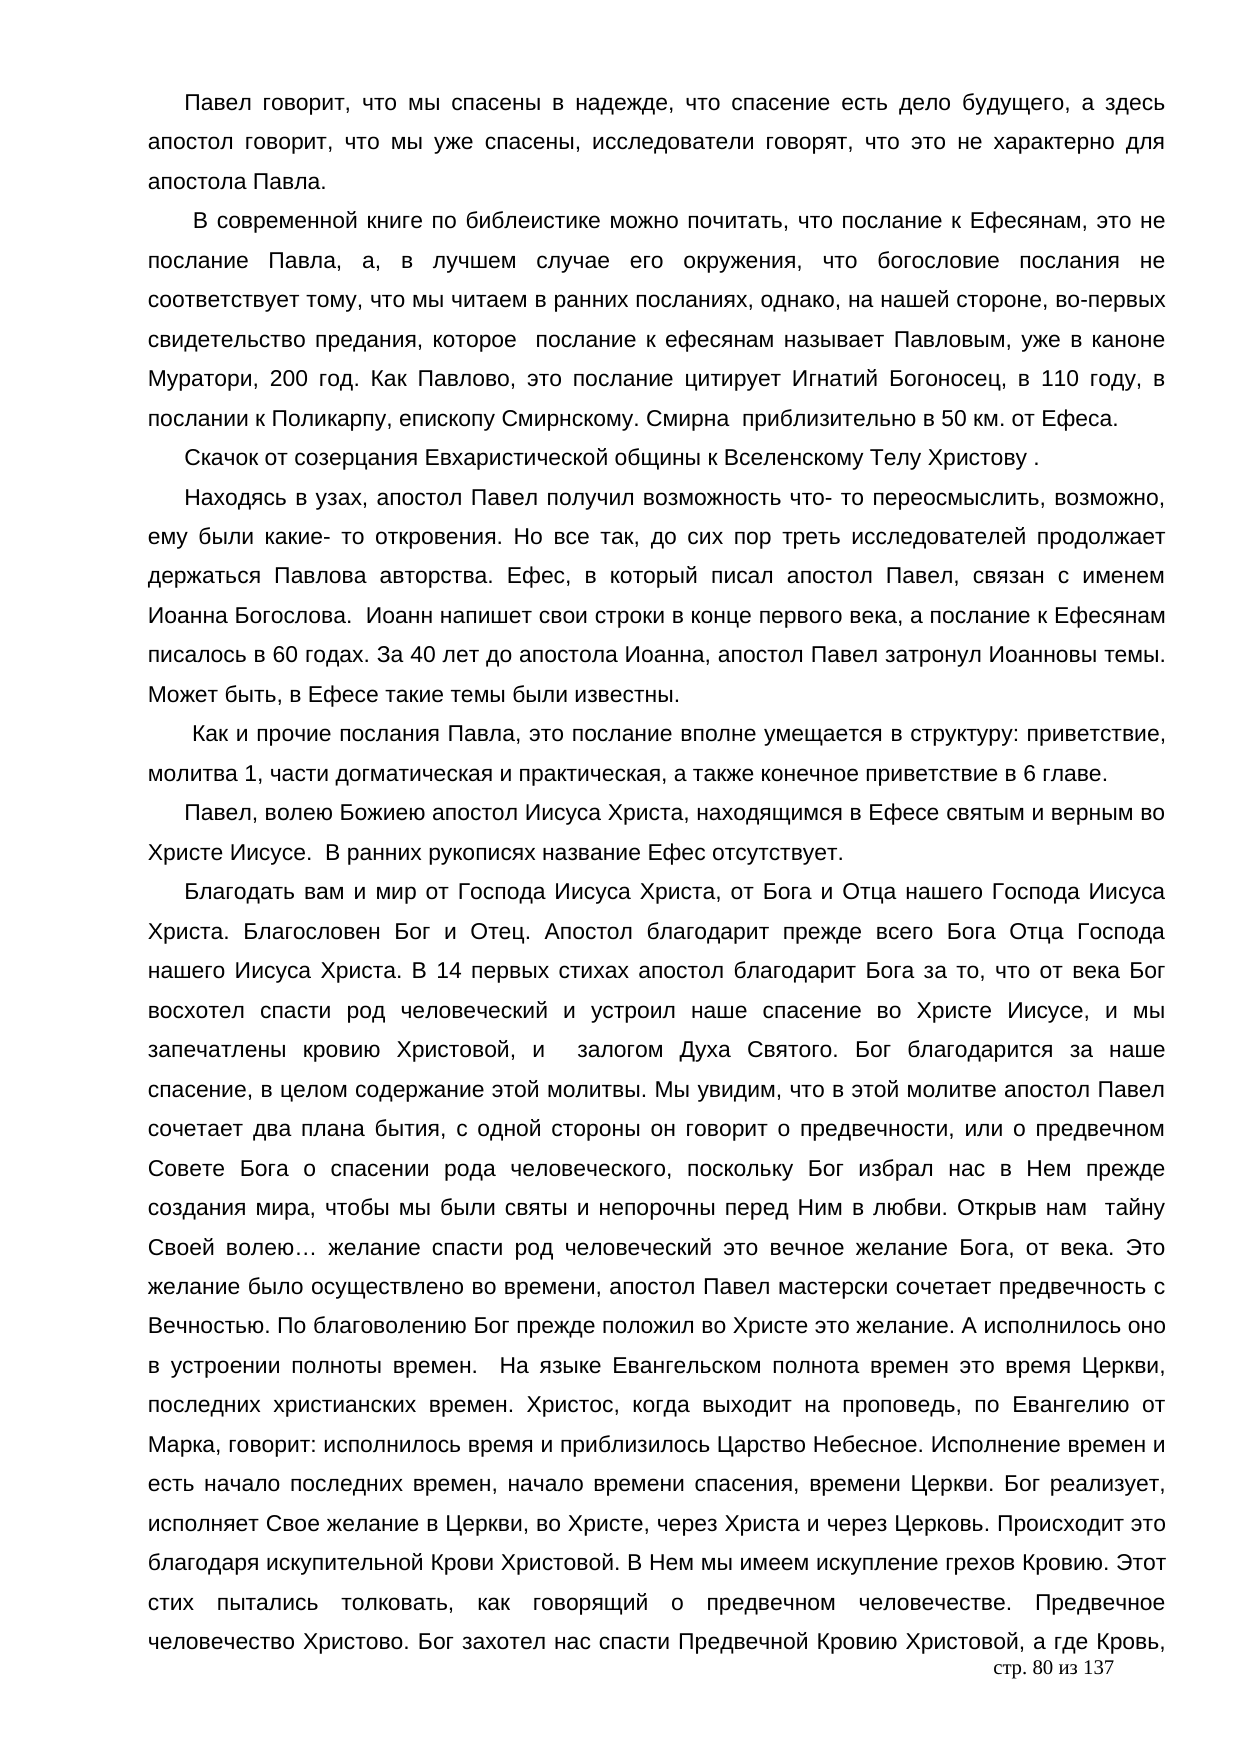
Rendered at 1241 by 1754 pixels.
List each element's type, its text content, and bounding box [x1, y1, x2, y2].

text Павел, волею Божиею апостол Иисуса Христа, находящимся в Ефесе святым и верным во Христе Иисусе. В ранних рукописях название Ефес отсутствует. [148, 799, 1166, 865]
text В современной книге по библеистике можно почитать, что послание к Ефесянам, это не послание Павла, а, в лучшем случае его окружения, что богословие послания не соответствует тому, что мы читаем в ранних посланиях, однако, на нашей стороне, во-первых свидетельство предания, которое послание к ефесянам называет Павловым, уже в каноне Муратори, 200 год. Как Павлово, это послание цитирует Игнатий Богоносец, в 110 году, в послании к Поликарпу, епископу Смирнскому. Смирна приблизительно в 50 км. от Ефеса. [148, 207, 1166, 431]
text Павел говорит, что мы спасены в надежде, что спасение есть дело будущего, а здесь апостол говорит, что мы уже спасены, исследователи говорят, что это не характерно для апостола Павла. [148, 89, 1166, 194]
text Как и прочие послания Павла, это послание вполне умещается в структуру: приветствие, молитва 1, части догматическая и практическая, а также конечное приветствие в 6 главе. [148, 720, 1166, 786]
text Находясь в узах, апостол Павел получил возможность что- то переосмыслить, возможно, ему были какие- то откровения. Но все так, до сих пор треть исследователей продолжает держаться Павлова авторства. Ефес, в который писал апостол Павел, связан с именем Иоанна Богослова. Иоанн напишет свои строки в конце первого века, а послание к Ефесянам писалось в 60 годах. За 40 лет до апостола Иоанна, апостол Павел затронул Иоанновы темы. Может быть, в Ефесе такие темы были известны. [148, 483, 1166, 707]
text Скачок от созерцания Евхаристической общины к Вселенскому Телу Христову . [148, 444, 1166, 470]
text Благодать вам и мир от Господа Иисуса Христа, от Бога и Отца нашего Господа Иисуса Христа. Благословен Бог и Отец. Апостол благодарит прежде всего Бога Отца Господа нашего Иисуса Христа. В 14 первых стихах апостол благодарит Бога за то, что от века Бог восхотел спасти род человеческий и устроил наше спасение во Христе Иисусе, и мы запечатлены кровию Христовой, и залогом Духа Святого. Бог благодарится за наше спасение, в целом содержание этой молитвы. Мы увидим, что в этой молитве апостол Павел сочетает два плана бытия, с одной стороны он говорит о предвечности, или о предвечном Совете Бога о спасении рода человеческого, поскольку Бог избрал нас в Нем прежде создания мира, чтобы мы были святы и непорочны перед Ним в любви. Открыв нам тайну Своей волею… желание спасти род человеческий это вечное желание Бога, от века. Это желание было осуществлено во времени, апостол Павел мастерски сочетает предвечность с Вечностью. По благоволению Бог прежде положил во Христе это желание. А исполнилось оно в устроении полноты времен. На языке Евангельском полнота времен это время Церкви, последних христианских времен. Христос, когда выходит на проповедь, по Евангелию от Марка, говорит: исполнилось время и приблизилось Царство Небесное. Исполнение времен и есть начало последних времен, начало времени спасения, времени Церкви. Бог реализует, исполняет Свое желание в Церкви, во Христе, через Христа и через Церковь. Происходит это благодаря искупительной Крови Христовой. В Нем мы имеем искупление грехов Кровию. Этот стих пытались толковать, как говорящий о предвечном человечестве. Предвечное человечество Христово. Бог захотел нас спасти Предвечной Кровию Христовой, а где Кровь, [148, 878, 1166, 1655]
